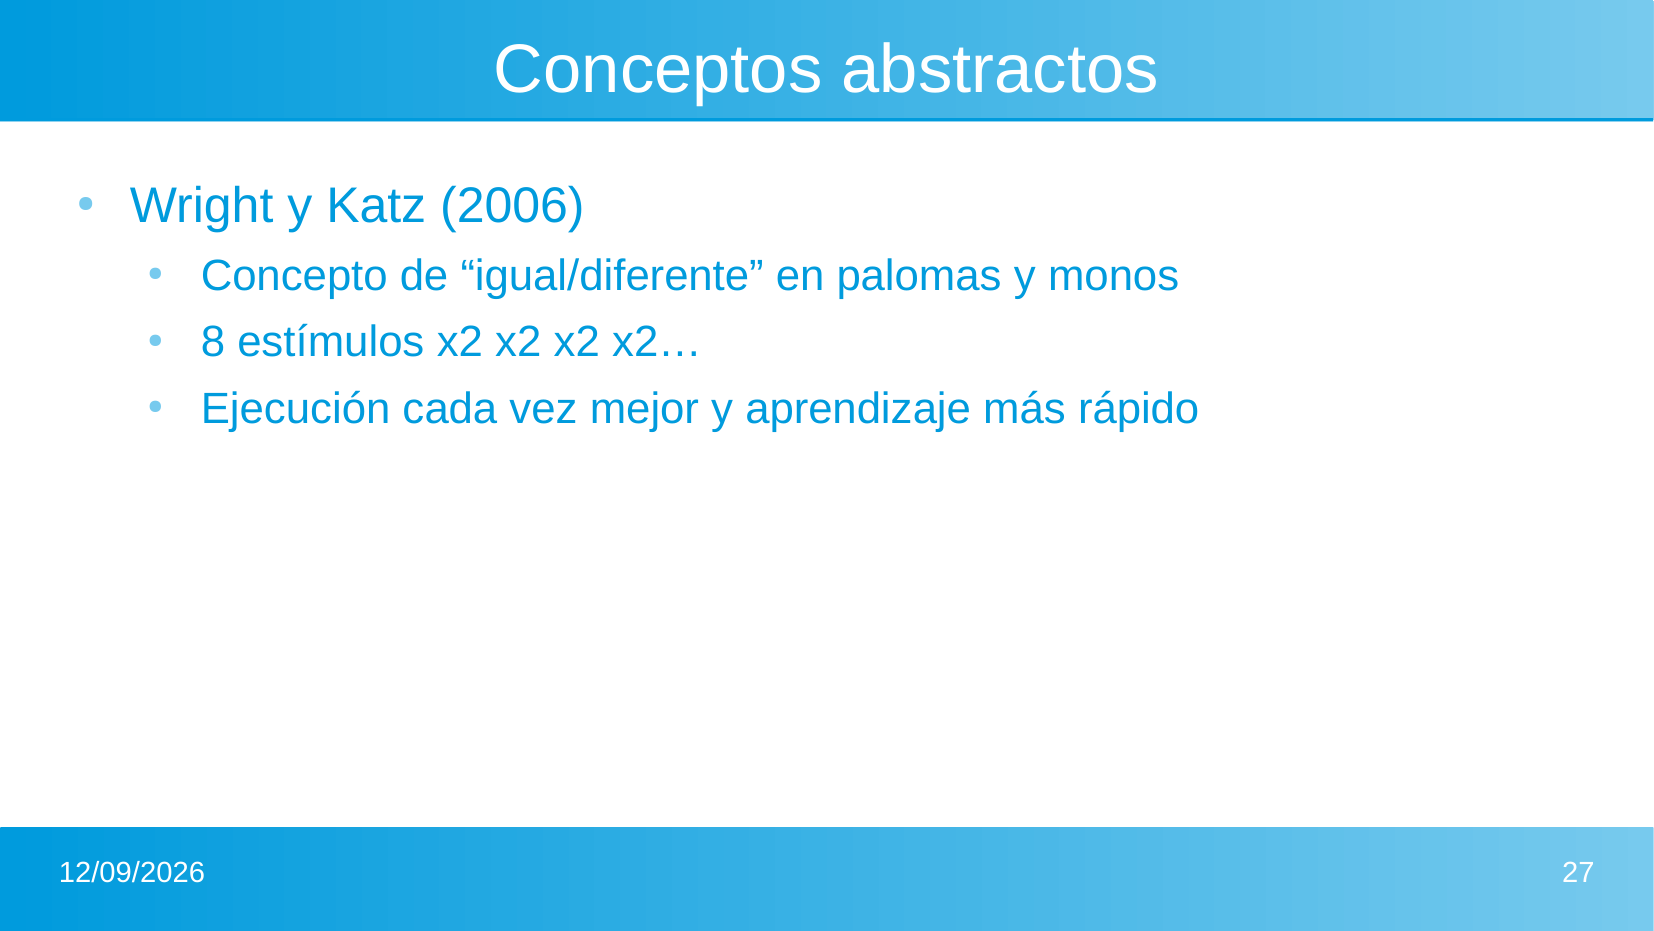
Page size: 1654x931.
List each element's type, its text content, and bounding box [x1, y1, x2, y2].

list Wright y Katz (2006) Concepto de “igual/diferente” en palomas y monos 8 estímulos x2 x2 x2 x2… Ejecución cada vez mejor y aprendizaje más rápido [59, 177, 1595, 768]
title Conceptos abstractos [59, 29, 1595, 108]
